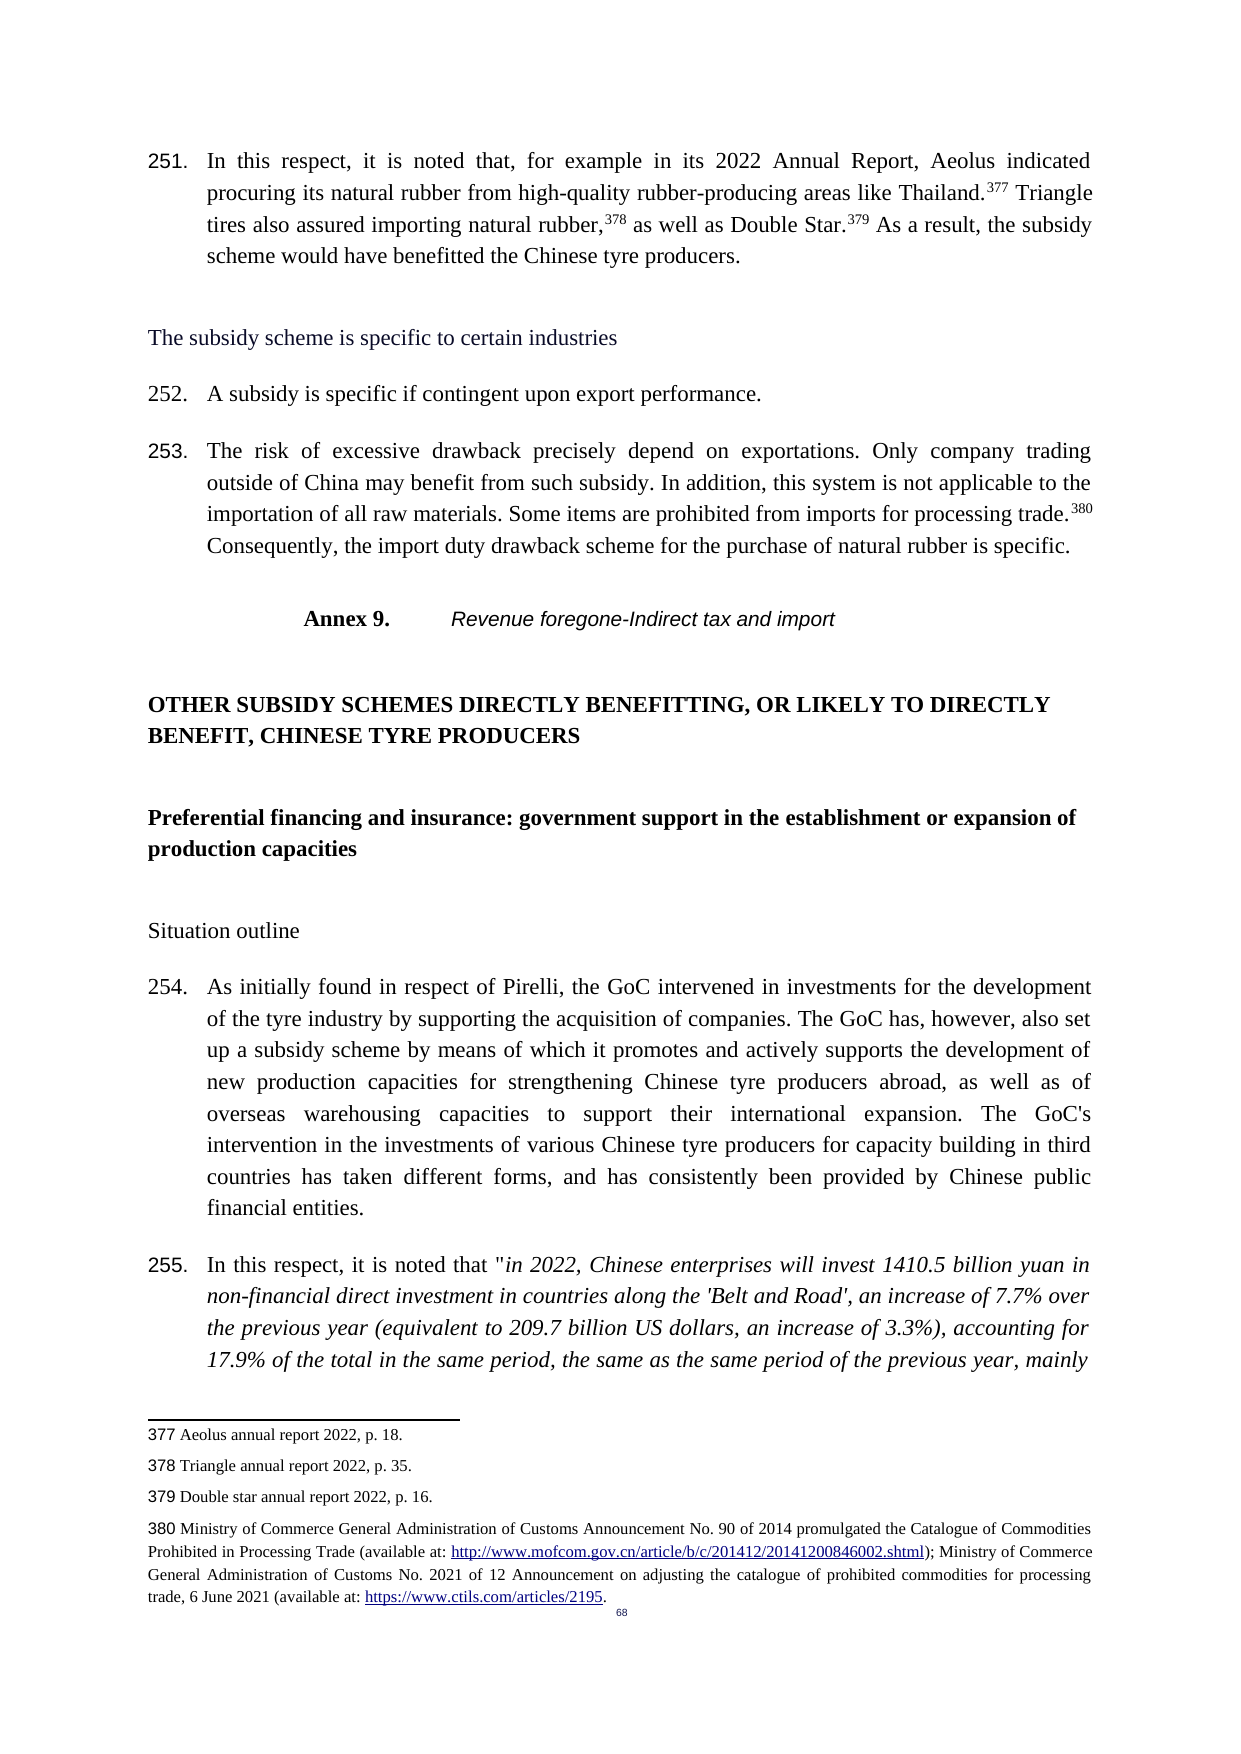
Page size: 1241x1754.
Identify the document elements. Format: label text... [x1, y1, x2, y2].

list As initially found in respect of Pirelli, the GoC intervened in investments for the development of the tyre industry by supporting the acquisition of companies. The GoC has, however, also set up a subsidy scheme by means of which it promotes and actively supports the development of new production capacities for strengthening Chinese tyre producers abroad, as well as of overseas warehousing capacities to support their international expansion. The GoC's intervention in the investments of various Chinese tyre producers for capacity building in third countries has taken different forms, and has consistently been provided by Chinese public financial entities. [148, 973, 1093, 1221]
subtitle Other subsidy schemes directly benefitting, or likely to directly benefit, Chinese tyre producers [148, 691, 1093, 748]
list The risk of excessive drawback precisely depend on exportations. Only company trading outside of China may benefit from such subsidy. In addition, this system is not applicable to the importation of all raw materials. Some items are prohibited from imports for processing trade. Consequently, the import duty drawback scheme for the purchase of natural rubber is specific. [148, 437, 1093, 558]
list A subsidy is specific if contingent upon export performance. [148, 380, 1093, 407]
subtitle Situation outline [148, 917, 1093, 943]
list Aeolus annual report 2022, p. 18. [148, 1425, 1093, 1444]
list Ministry of Commerce General Administration of Customs Announcement No. 90 of 2014 promulgated the Catalogue of Commodities Prohibited in Processing Trade (available at: http://www.mofcom.gov.cn/article/b/c/201412/20141200846002.shtml); Ministry of Commerce General Administration of Customs No. 2021 of 12 Announcement on adjusting the catalogue of prohibited commodities for processing trade, 6 June 2021 (available at: https://www.ctils.com/articles/2195. [148, 1518, 1093, 1606]
list Double star annual report 2022, p. 16. [148, 1487, 1093, 1506]
list Triangle annual report 2022, p. 35. [148, 1456, 1093, 1475]
subtitle Preferential financing and insurance: government support in the establishment or expansion of production capacities [148, 804, 1093, 862]
list In this respect, it is noted that "in 2022, Chinese enterprises will invest 1410.5 billion yuan in non-financial direct investment in countries along the 'Belt and Road', an increase of 7.7% over the previous year (equivalent to 209.7 billion US dollars, an increase of 3.3%), accounting for 17.9% of the total in the same period, the same as the same period of the previous year, mainly [148, 1251, 1093, 1372]
list In this respect, it is noted that, for example in its 2022 Annual Report, Aeolus indicated procuring its natural rubber from high-quality rubber-producing areas like Thailand. Triangle tires also assured importing natural rubber, as well as Double Star. As a result, the subsidy scheme would have benefitted the Chinese tyre producers. [148, 148, 1093, 269]
list Revenue foregone-Indirect tax and import [303, 605, 1093, 631]
subtitle The subsidy scheme is specific to certain industries [148, 324, 1093, 350]
